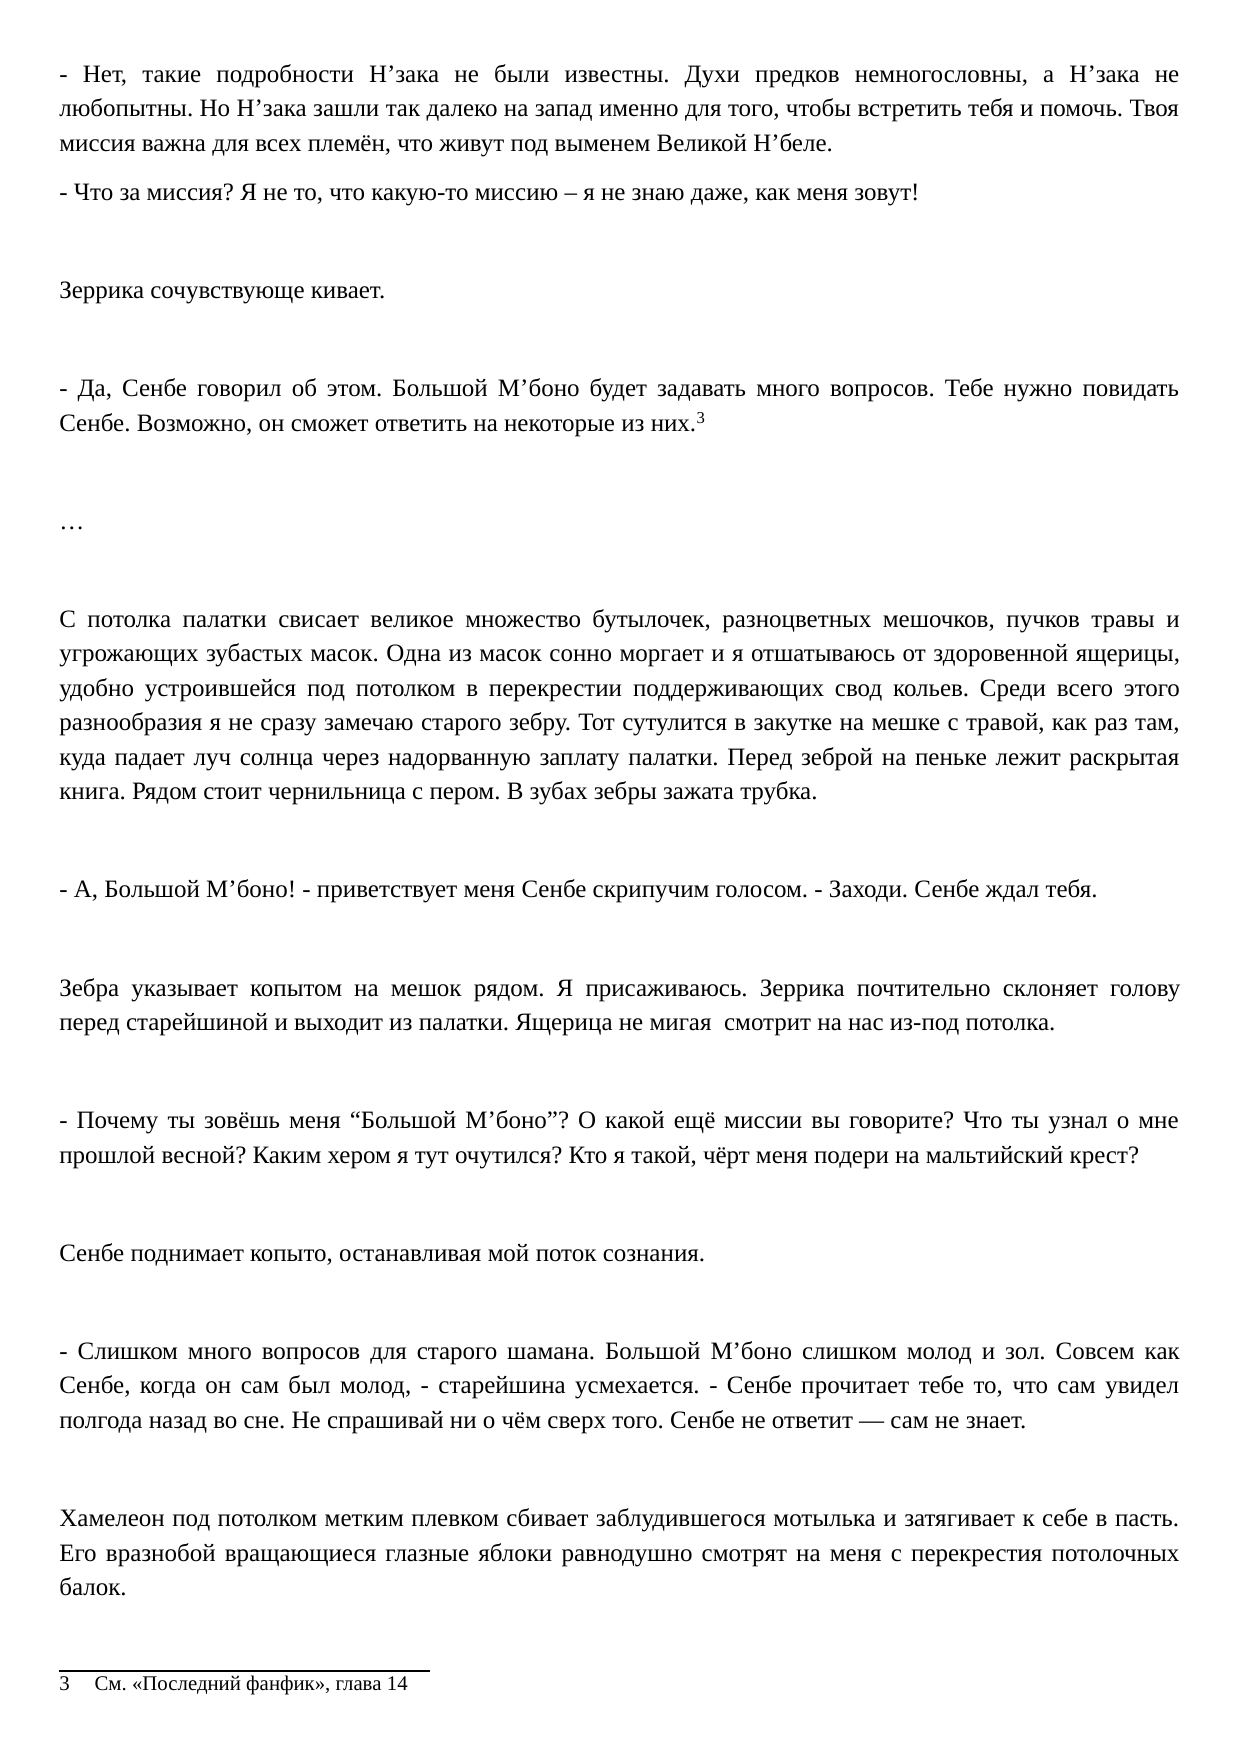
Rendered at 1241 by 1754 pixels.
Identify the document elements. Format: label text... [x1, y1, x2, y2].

text - Слишком много вопросов для старого шамана. Большой М’боно слишком молод и зол. Совсем как Сенбе, когда он сам был молод, - старейшина усмехается. - Сенбе прочитает тебе то, что сам увидел полгода назад во сне. Не спрашивай ни о чём сверх того. Сенбе не ответит — сам не знает. [59, 1336, 1181, 1434]
text Сенбе поднимает копыто, останавливая мой поток сознания. [59, 1238, 1181, 1267]
text - А, Большой М’боно! - приветствует меня Сенбе скрипучим голосом. - Заходи. Сенбе ждал тебя. [59, 874, 1181, 903]
text … [59, 506, 1181, 535]
text - Почему ты зовёшь меня “Большой М’боно”? О какой ещё миссии вы говорите? Что ты узнал о мне прошлой весной? Каким хером я тут очутился? Кто я такой, чёрт меня подери на мальтийский крест? [59, 1105, 1181, 1168]
text С потолка палатки свисает великое множество бутылочек, разноцветных мешочков, пучков травы и угрожающих зубастых масок. Одна из масок сонно моргает и я отшатываюсь от здоровенной ящерицы, удобно устроившейся под потолком в перекрестии поддерживающих свод кольев. Среди всего этого разнообразия я не сразу замечаю старого зебру. Тот сутулится в закутке на мешке с травой, как раз там, куда падает луч солнца через надорванную заплату палатки. Перед зеброй на пеньке лежит раскрытая книга. Рядом стоит чернильница с пером. В зубах зебры зажата трубка. [59, 604, 1181, 805]
text - Что за миссия? Я не то, что какую-то миссию – я не знаю даже, как меня зовут! [59, 177, 1181, 206]
text Зебра указывает копытом на мешок рядом. Я присаживаюсь. Зеррика почтительно склоняет голову перед старейшиной и выходит из палатки. Ящерица не мигая смотрит на нас из-под потолка. [59, 973, 1181, 1036]
text Хамелеон под потолком метким плевком сбивает заблудившегося мотылька и затягивает к себе в пасть. Его вразнобой вращающиеся глазные яблоки равнодушно смотрят на меня с перекрестия потолочных балок. [59, 1503, 1181, 1601]
text См. «Последний фанфик», глава 14 [59, 1671, 1181, 1695]
text Зеррика сочувствующе кивает. [59, 275, 1181, 304]
text - Нет, такие подробности Н’зака не были известны. Духи предков немногословны, а Н’зака не любопытны. Но Н’зака зашли так далеко на запад именно для того, чтобы встретить тебя и помочь. Твоя миссия важна для всех племён, что живут под выменем Великой Н’беле. [59, 59, 1181, 157]
text - Да, Сенбе говорил об этом. Большой М’боно будет задавать много вопросов. Тебе нужно повидать Сенбе. Возможно, он сможет ответить на некоторые из них. [59, 373, 1181, 437]
